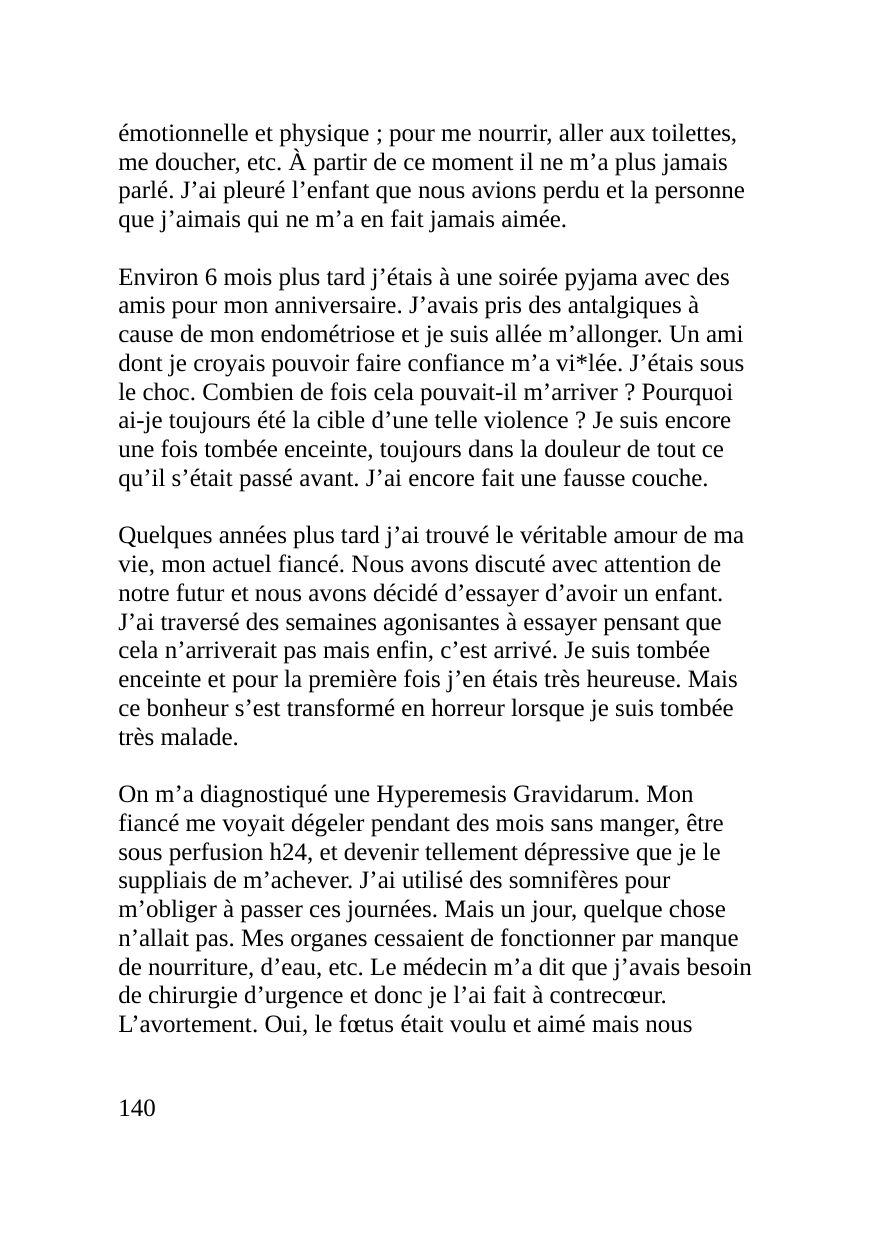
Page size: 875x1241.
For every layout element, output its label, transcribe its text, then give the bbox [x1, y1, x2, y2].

text On m’a diagnostiqué une Hyperemesis Gravidarum. Mon fiancé me voyait dégeler pendant des mois sans manger, être sous perfusion h24, et devenir tellement dépressive que je le suppliais de m’achever. J’ai utilisé des somnifères pour m’obliger à passer ces journées. Mais un jour, quelque chose n’allait pas. Mes organes cessaient de fonctionner par manque de nourriture, d’eau, etc. Le médecin m’a dit que j’avais besoin de chirurgie d’urgence et donc je l’ai fait à contrecœur. L’avortement. Oui, le fœtus était voulu et aimé mais nous [118, 779, 756, 1038]
text émotionnelle et physique ; pour me nourrir, aller aux toilettes, me doucher, etc. À partir de ce moment il ne m’a plus jamais parlé. J’ai pleuré l’enfant que nous avions perdu et la personne que j’aimais qui ne m’a en fait jamais aimée. [118, 118, 756, 233]
text Environ 6 mois plus tard j’étais à une soirée pyjama avec des amis pour mon anniversaire. J’avais pris des antalgiques à cause de mon endométriose et je suis allée m’allonger. Un ami dont je croyais pouvoir faire confiance m’a vi*lée. J’étais sous le choc. Combien de fois cela pouvait-il m’arriver ? Pourquoi ai-je toujours été la cible d’une telle violence ? Je suis encore une fois tombée enceinte, toujours dans la douleur de tout ce qu’il s’était passé avant. J’ai encore fait une fausse couche. [118, 262, 756, 492]
text Quelques années plus tard j’ai trouvé le véritable amour de ma vie, mon actuel fiancé. Nous avons discuté avec attention de notre futur et nous avons décidé d’essayer d’avoir un enfant. J’ai traversé des semaines agonisantes à essayer pensant que cela n’arriverait pas mais enfin, c’est arrivé. Je suis tombée enceinte et pour la première fois j’en étais très heureuse. Mais ce bonheur s’est transformé en horreur lorsque je suis tombée très malade. [118, 521, 756, 751]
